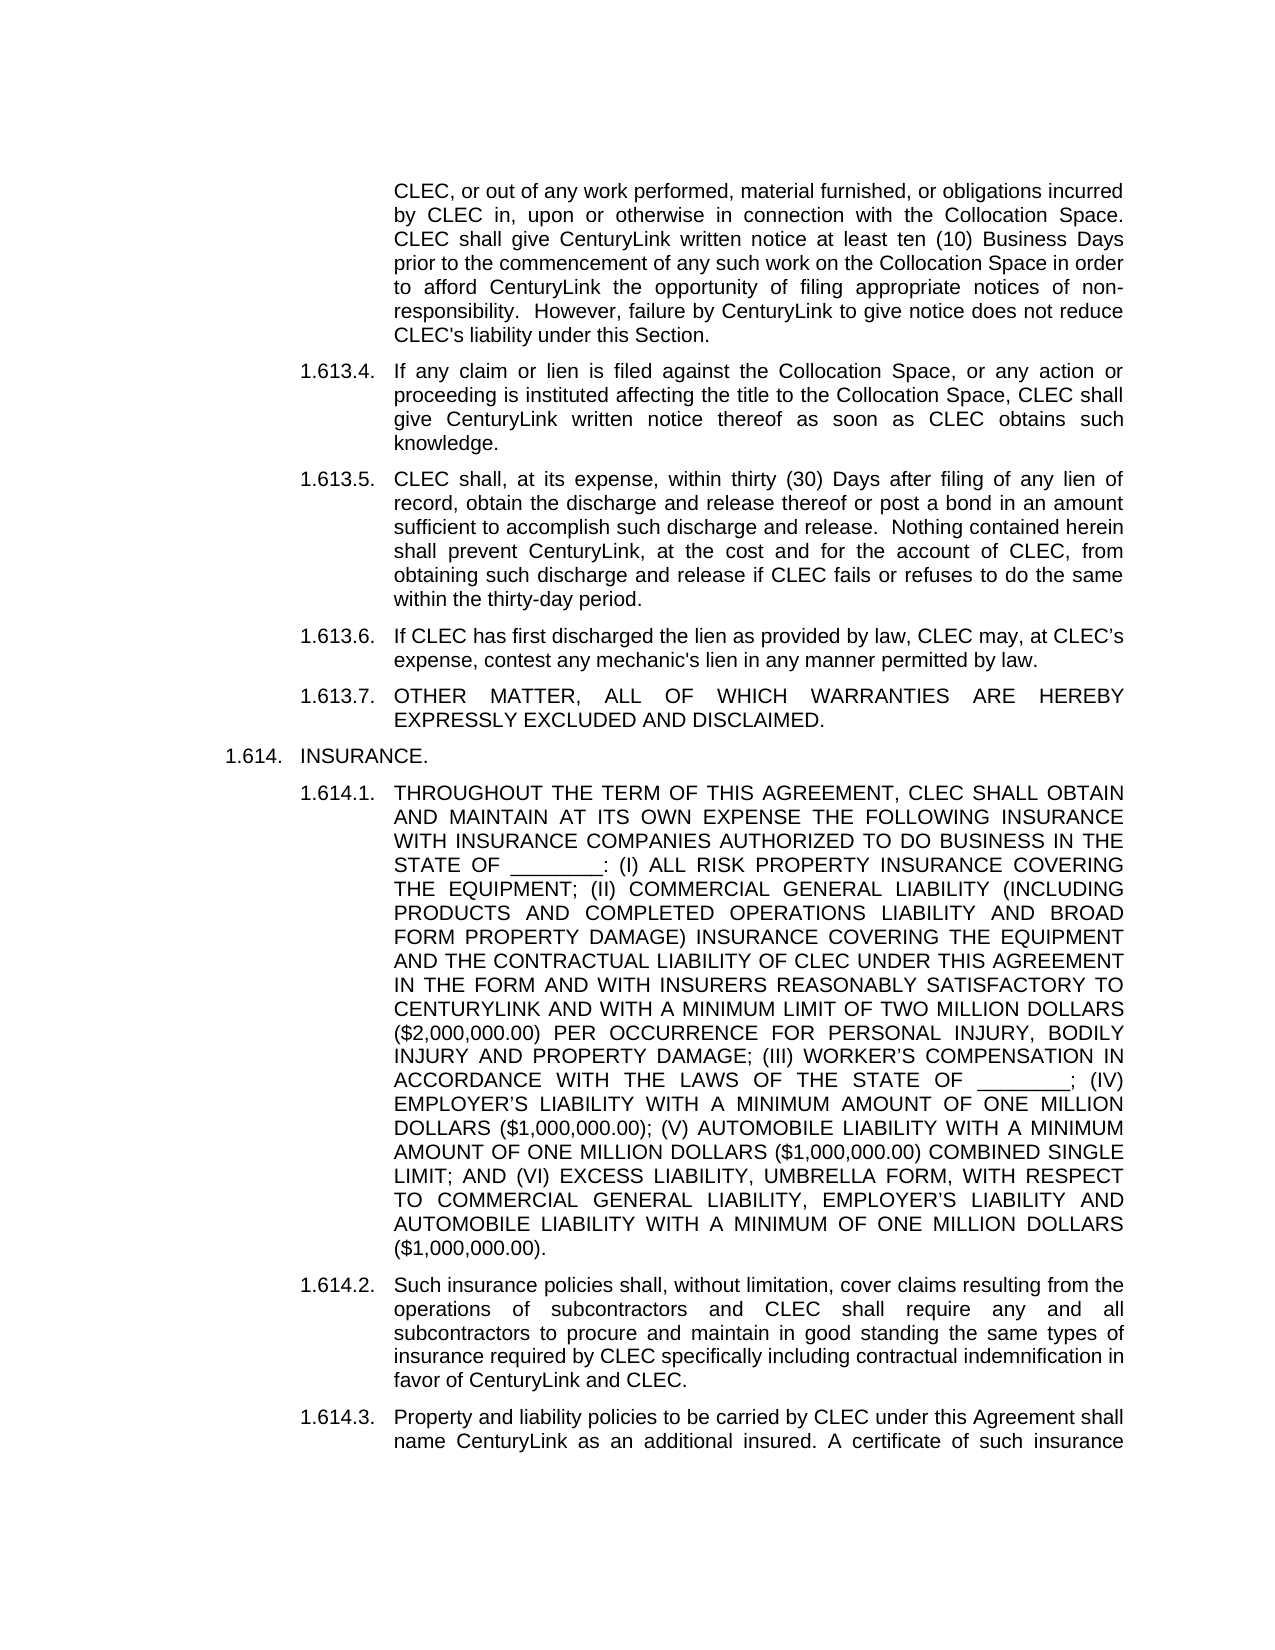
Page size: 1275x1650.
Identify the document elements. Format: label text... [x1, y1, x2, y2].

list CLEC, or out of any work performed, material furnished, or obligations incurred by CLEC in, upon or otherwise in connection with the Collocation Space. CLEC shall give CenturyLink written notice at least ten (10) Business Days prior to the commencement of any such work on the Collocation Space in order to afford CenturyLink the opportunity of filing appropriate notices of non-responsibility. However, failure by CenturyLink to give notice does not reduce CLEC's liability under this Section. [300, 179, 1125, 346]
list CLEC shall, at its expense, within thirty (30) Days after filing of any lien of record, obtain the discharge and release thereof or post a bond in an amount sufficient to accomplish such discharge and release. Nothing contained herein shall prevent CenturyLink, at the cost and for the account of CLEC, from obtaining such discharge and release if CLEC fails or refuses to do the same within the thirty-day period. [300, 467, 1125, 611]
list Such insurance policies shall, without limitation, cover claims resulting from the operations of subcontractors and CLEC shall require any and all subcontractors to procure and maintain in good standing the same types of insurance required by CLEC specifically including contractual indemnification in favor of CenturyLink and CLEC. [300, 1272, 1125, 1392]
list If any claim or lien is filed against the Collocation Space, or any action or proceeding is instituted affecting the title to the Collocation Space, CLEC shall give CenturyLink written notice thereof as soon as CLEC obtains such knowledge. [300, 359, 1125, 455]
list If CLEC has first discharged the lien as provided by law, CLEC may, at CLEC’s expense, contest any mechanic's lien in any manner permitted by law. [300, 623, 1125, 671]
list OTHER MATTER, ALL OF WHICH WARRANTIES ARE HEREBY EXPRESSLY EXCLUDED AND DISCLAIMED. [300, 684, 1125, 732]
list THROUGHOUT THE TERM OF THIS AGREEMENT, CLEC SHALL OBTAIN AND MAINTAIN AT ITS OWN EXPENSE THE FOLLOWING INSURANCE WITH INSURANCE COMPANIES AUTHORIZED TO DO BUSINESS IN THE STATE OF ________: (I) ALL RISK PROPERTY INSURANCE COVERING THE EQUIPMENT; (II) COMMERCIAL GENERAL LIABILITY (INCLUDING PRODUCTS AND COMPLETED OPERATIONS LIABILITY AND BROAD FORM PROPERTY DAMAGE) INSURANCE COVERING THE EQUIPMENT AND THE CONTRACTUAL LIABILITY OF CLEC UNDER THIS AGREEMENT IN THE FORM AND WITH INSURERS REASONABLY SATISFACTORY TO CENTURYLINK AND WITH A MINIMUM LIMIT OF TWO MILLION DOLLARS ($2,000,000.00) PER OCCURRENCE FOR PERSONAL INJURY, BODILY INJURY AND PROPERTY DAMAGE; (III) WORKER’S COMPENSATION IN ACCORDANCE WITH THE LAWS OF THE STATE OF ________; (IV) EMPLOYER’S LIABILITY WITH A MINIMUM AMOUNT OF ONE MILLION DOLLARS ($1,000,000.00); (V) AUTOMOBILE LIABILITY WITH A MINIMUM AMOUNT OF ONE MILLION DOLLARS ($1,000,000.00) COMBINED SINGLE LIMIT; AND (VI) EXCESS LIABILITY, UMBRELLA FORM, WITH RESPECT TO COMMERCIAL GENERAL LIABILITY, EMPLOYER’S LIABILITY AND AUTOMOBILE LIABILITY WITH A MINIMUM OF ONE MILLION DOLLARS ($1,000,000.00). [300, 781, 1125, 1260]
list Property and liability policies to be carried by CLEC under this Agreement shall name CenturyLink as an additional insured. A certificate of such insurance [300, 1405, 1125, 1453]
list INSURANCE. [225, 744, 1125, 768]
